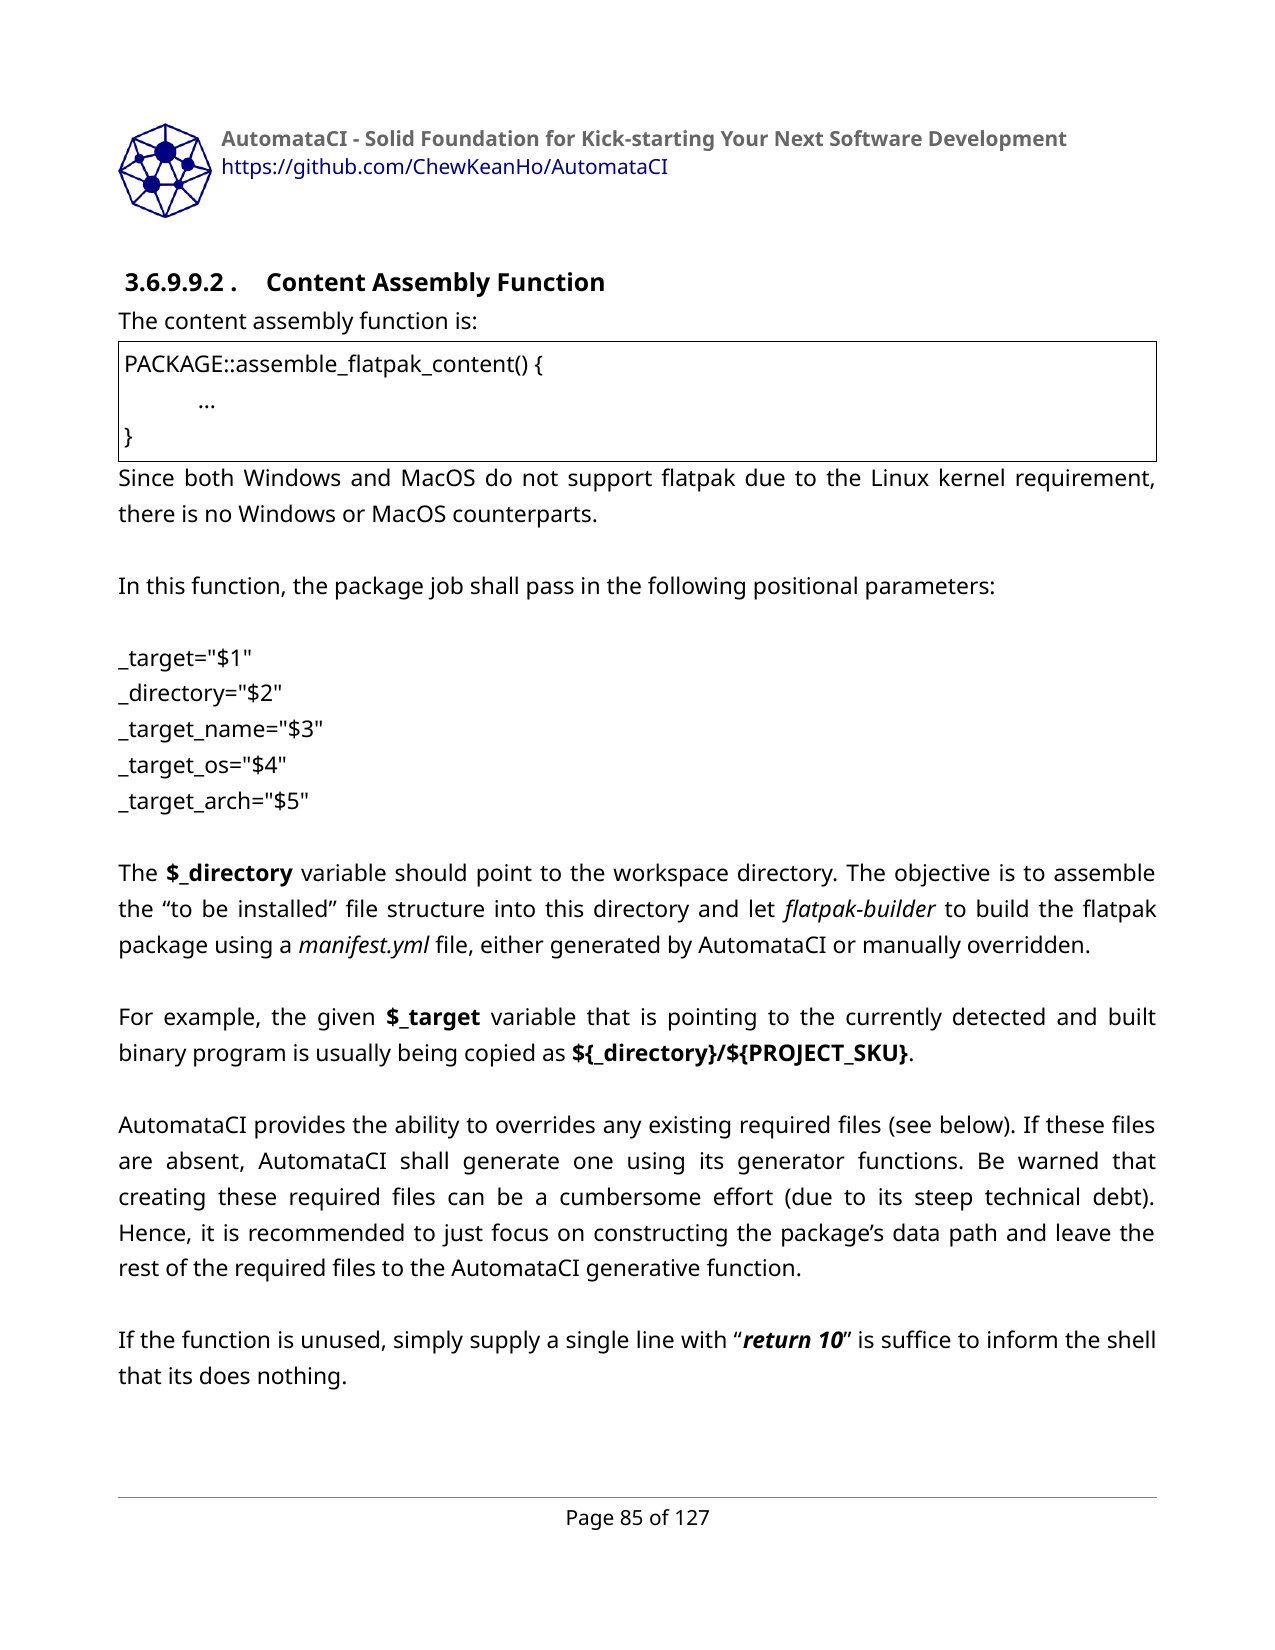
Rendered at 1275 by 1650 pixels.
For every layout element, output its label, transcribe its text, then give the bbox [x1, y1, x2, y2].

text _directory="$2" [118, 677, 1157, 709]
picture [118, 123, 212, 218]
text _target_os="$4" [118, 749, 1157, 781]
text _target="$1" [118, 641, 1157, 673]
table_header PACKAGE::assemble_flatpak_content() { … } [119, 342, 1156, 461]
text _target_name="$3" [118, 713, 1157, 744]
text If the function is unused, simply supply a single line with “return 10” is suffice to inform the shell that its does nothing. [118, 1324, 1157, 1391]
text AutomataCI provides the ability to overrides any existing required files (see below). If these files are absent, AutomataCI shall generate one using its generator functions. Be warned that creating these required files can be a cumbersome effort (due to its steep technical debt). Hence, it is recommended to just focus on constructing the package’s data path and leave the rest of the required files to the AutomataCI generative function. [118, 1109, 1157, 1284]
text _target_arch="$5" [118, 785, 1157, 816]
text Since both Windows and MacOS do not support flatpak due to the Linux kernel requirement, there is no Windows or MacOS counterparts. [118, 462, 1157, 529]
text In this function, the package job shall pass in the following positional parameters: [118, 569, 1157, 601]
text The content assembly function is: [118, 305, 1157, 337]
text The $_directory variable should point to the workspace directory. The objective is to assemble the “to be installed” file structure into this directory and let flatpak-builder to build the flatpak package using a manifest.yml file, either generated by AutomataCI or manually overridden. [118, 857, 1157, 960]
subtitle Content Assembly Function [118, 265, 1157, 299]
text For example, the given $_target variable that is pointing to the currently detected and built binary program is usually being copied as ${_directory}/${PROJECT_SKU}. [118, 1001, 1157, 1068]
